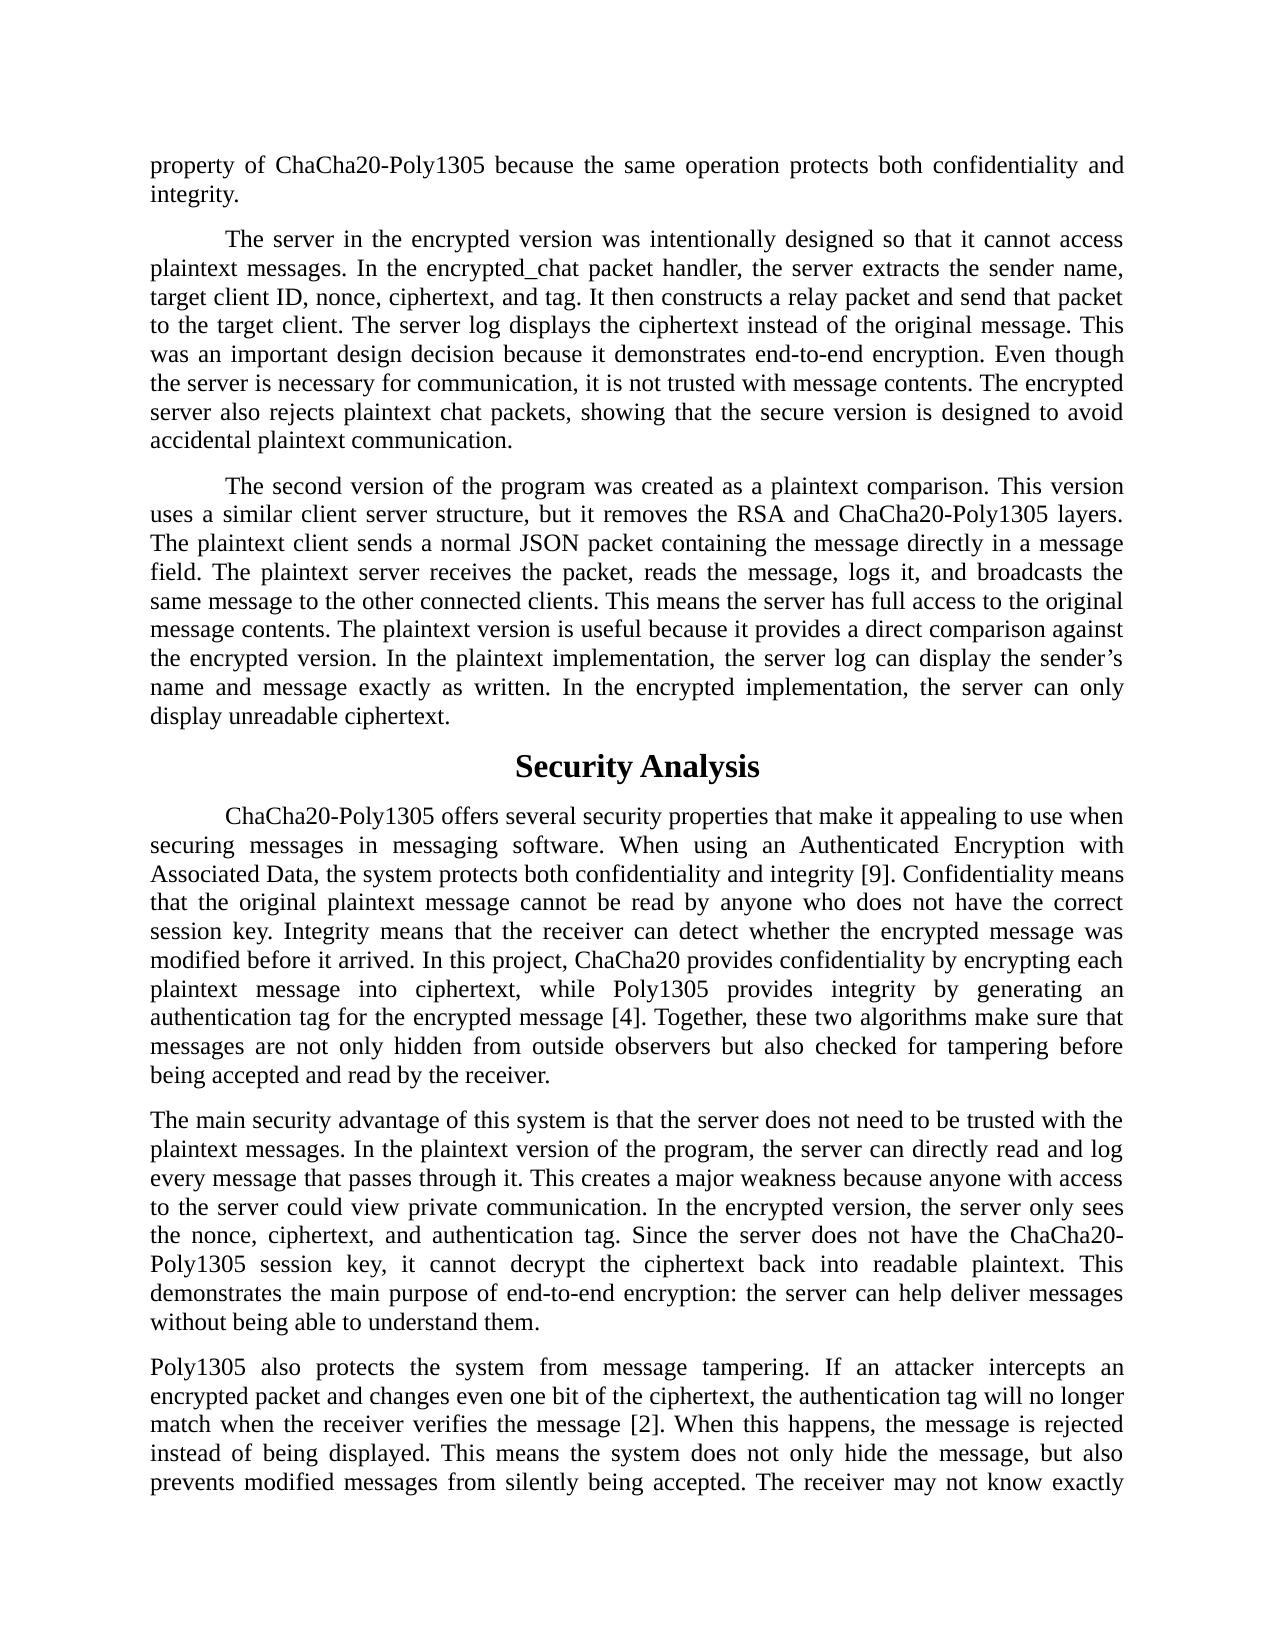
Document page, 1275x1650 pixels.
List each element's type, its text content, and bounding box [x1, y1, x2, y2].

text ChaCha20-Poly1305 offers several security properties that make it appealing to use when securing messages in messaging software. When using an Authenticated Encryption with Associated Data, the system protects both confidentiality and integrity [9]. Confidentiality means that the original plaintext message cannot be read by anyone who does not have the correct session key. Integrity means that the receiver can detect whether the encrypted message was modified before it arrived. In this project, ChaCha20 provides confidentiality by encrypting each plaintext message into ciphertext, while Poly1305 provides integrity by generating an authentication tag for the encrypted message [4]. Together, these two algorithms make sure that messages are not only hidden from outside observers but also checked for tampering before being accepted and read by the receiver. [150, 801, 1125, 1089]
text Poly1305 also protects the system from message tampering. If an attacker intercepts an encrypted packet and changes even one bit of the ciphertext, the authentication tag will no longer match when the receiver verifies the message [2]. When this happens, the message is rejected instead of being displayed. This means the system does not only hide the message, but also prevents modified messages from silently being accepted. The receiver may not know exactly [150, 1352, 1125, 1496]
text The main security advantage of this system is that the server does not need to be trusted with the plaintext messages. In the plaintext version of the program, the server can directly read and log every message that passes through it. This creates a major weakness because anyone with access to the server could view private communication. In the encrypted version, the server only sees the nonce, ciphertext, and authentication tag. Since the server does not have the ChaCha20-Poly1305 session key, it cannot decrypt the ciphertext back into readable plaintext. This demonstrates the main purpose of end-to-end encryption: the server can help deliver messages without being able to understand them. [150, 1105, 1125, 1335]
text Security Analysis [150, 746, 1125, 784]
text The server in the encrypted version was intentionally designed so that it cannot access plaintext messages. In the encrypted_chat packet handler, the server extracts the sender name, target client ID, nonce, ciphertext, and tag. It then constructs a relay packet and send that packet to the target client. The server log displays the ciphertext instead of the original message. This was an important design decision because it demonstrates end-to-end encryption. Even though the server is necessary for communication, it is not trusted with message contents. The encrypted server also rejects plaintext chat packets, showing that the secure version is designed to avoid accidental plaintext communication. [150, 224, 1125, 454]
text property of ChaCha20-Poly1305 because the same operation protects both confidentiality and integrity. [150, 150, 1125, 207]
text The second version of the program was created as a plaintext comparison. This version uses a similar client server structure, but it removes the RSA and ChaCha20-Poly1305 layers. The plaintext client sends a normal JSON packet containing the message directly in a message field. The plaintext server receives the packet, reads the message, logs it, and broadcasts the same message to the other connected clients. This means the server has full access to the original message contents. The plaintext version is useful because it provides a direct comparison against the encrypted version. In the plaintext implementation, the server log can display the sender’s name and message exactly as written. In the encrypted implementation, the server can only display unreadable ciphertext. [150, 471, 1125, 729]
